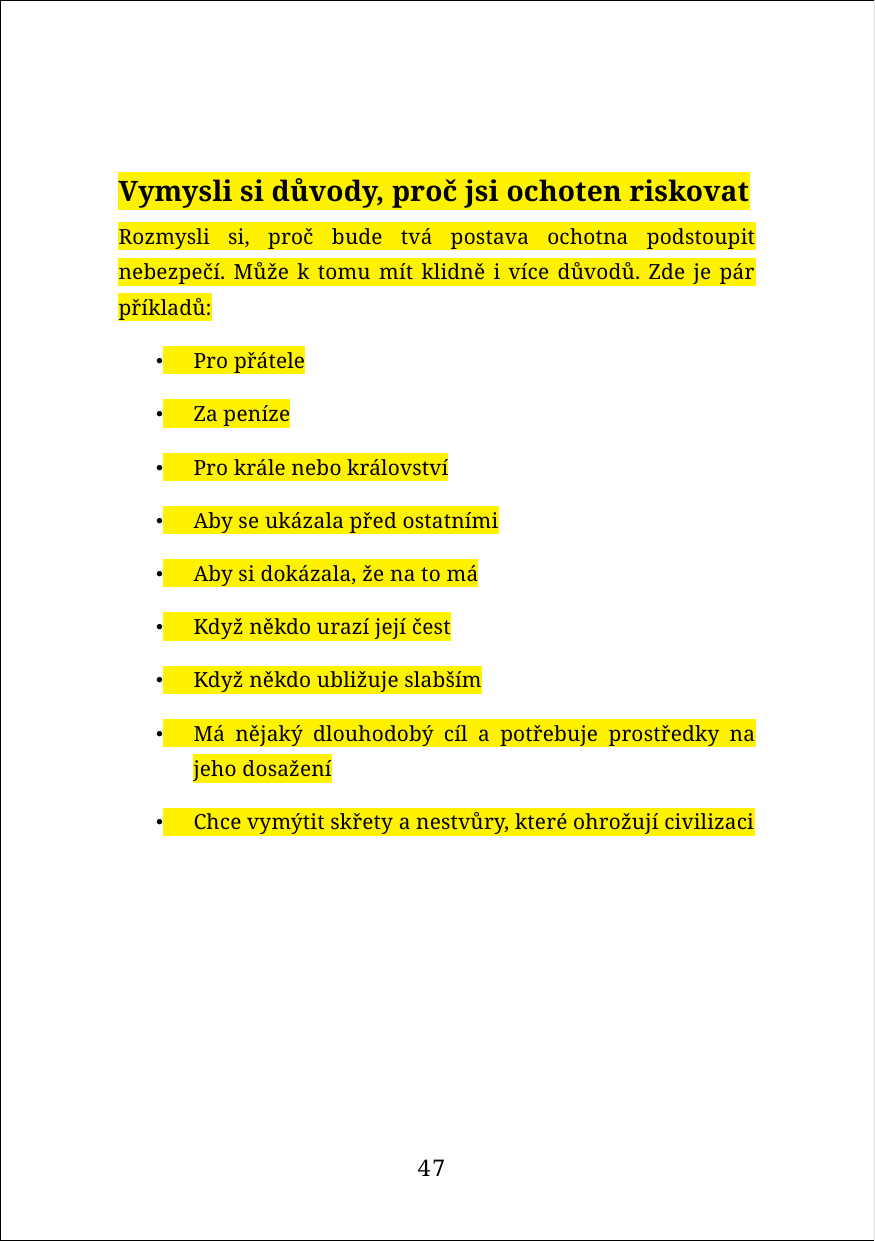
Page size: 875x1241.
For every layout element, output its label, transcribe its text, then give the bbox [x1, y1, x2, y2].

list Pro přátele [156, 346, 756, 374]
text Rozmysli si, proč bude tvá postava ochotna podstoupit nebezpečí. Může k tomu mít klidně i více důvodů. Zde je pár příkladů: [118, 222, 756, 321]
list Pro krále nebo království [156, 453, 756, 481]
list Aby se ukázala před ostatními [156, 506, 756, 534]
subtitle Vymysli si důvody, proč jsi ochoten riskovat [118, 172, 756, 210]
list Má nějaký dlouhodobý cíl a potřebuje prostředky na jeho dosažení [156, 719, 756, 783]
list Když někdo urazí její čest [156, 612, 756, 641]
list Za peníze [156, 399, 756, 428]
list Aby si dokázala, že na to má [156, 559, 756, 587]
list Chce vymýtit skřety a nestvůry, které ohrožují civilizaci [156, 807, 756, 836]
list Když někdo ubližuje slabším [156, 666, 756, 694]
